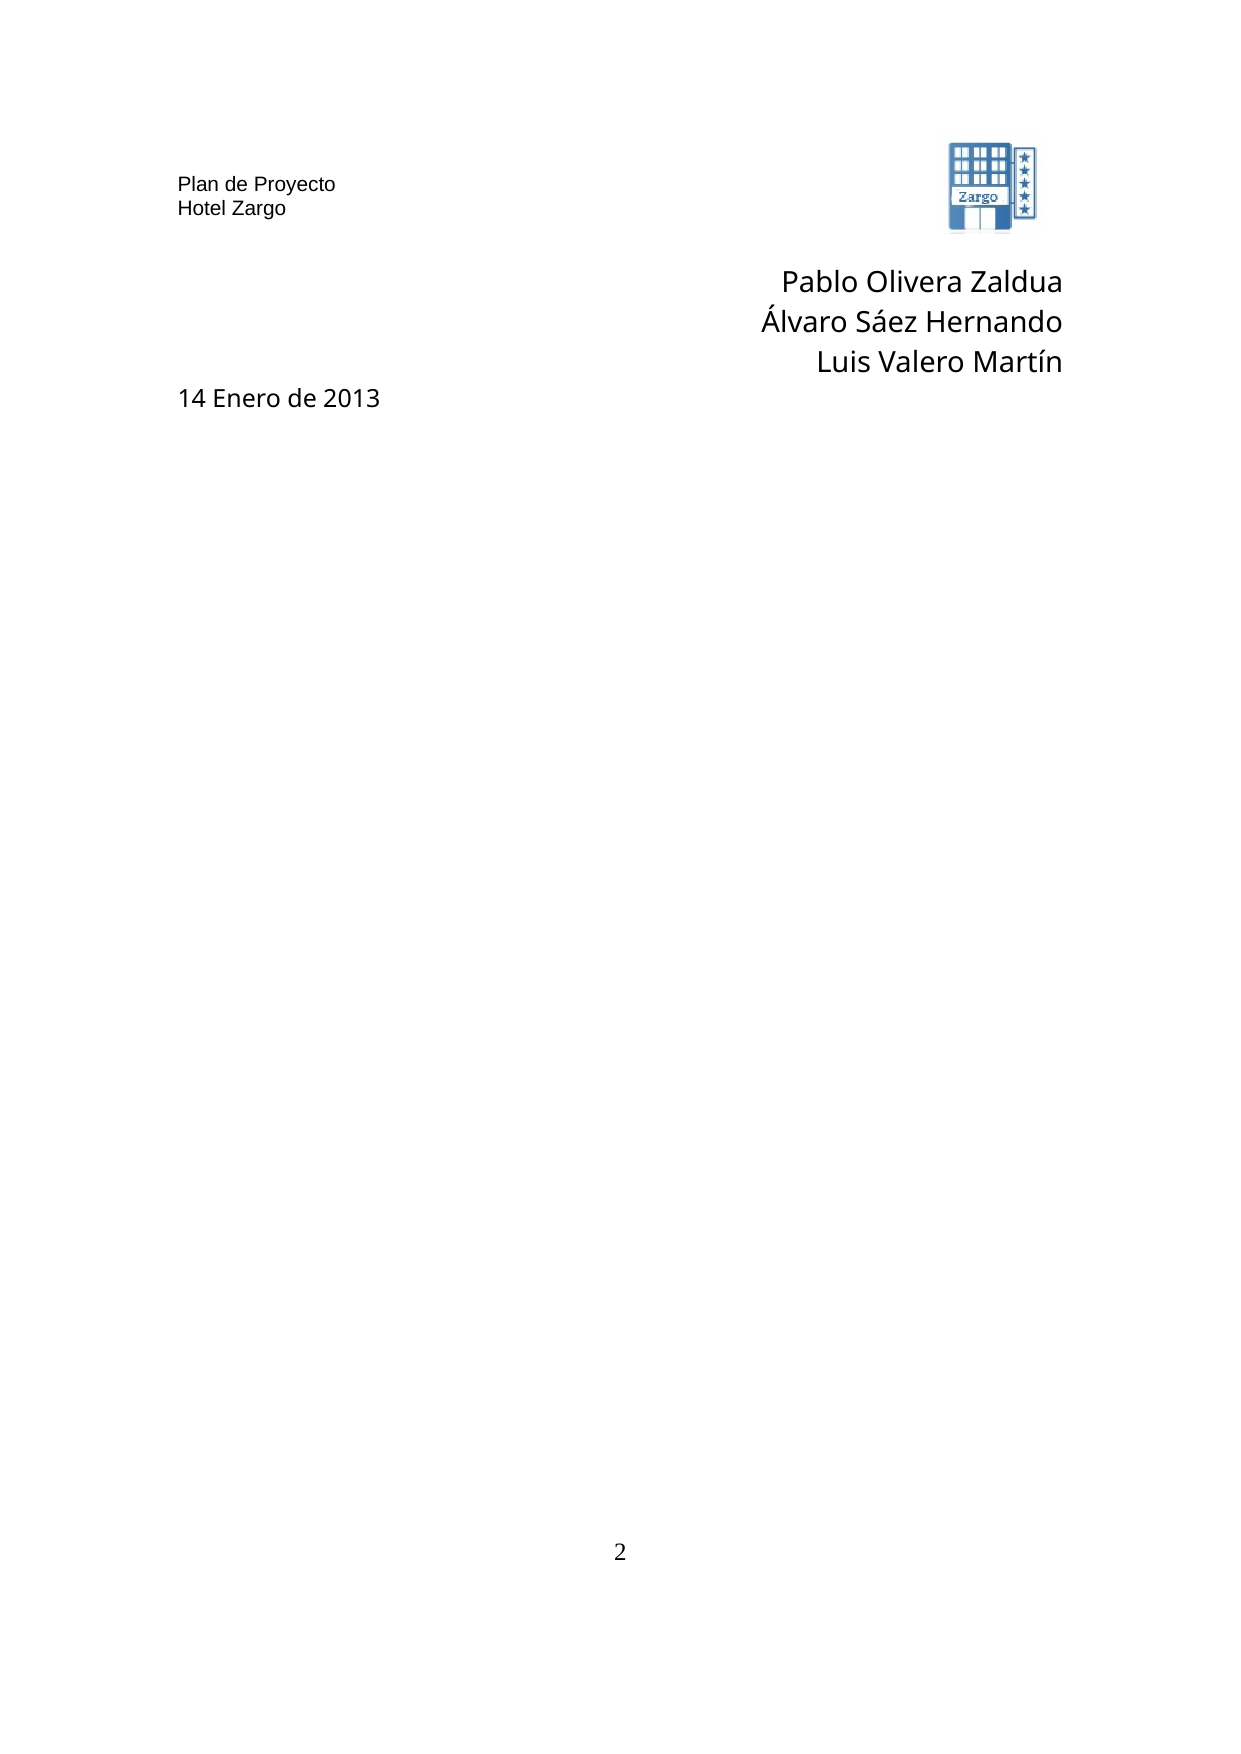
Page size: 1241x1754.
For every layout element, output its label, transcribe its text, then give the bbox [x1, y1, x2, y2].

text 14 Enero de 2013 [177, 381, 1063, 415]
picture [939, 134, 1045, 234]
text Pablo Olivera Zaldua Álvaro Sáez Hernando Luis Valero Martín [399, 262, 1063, 381]
